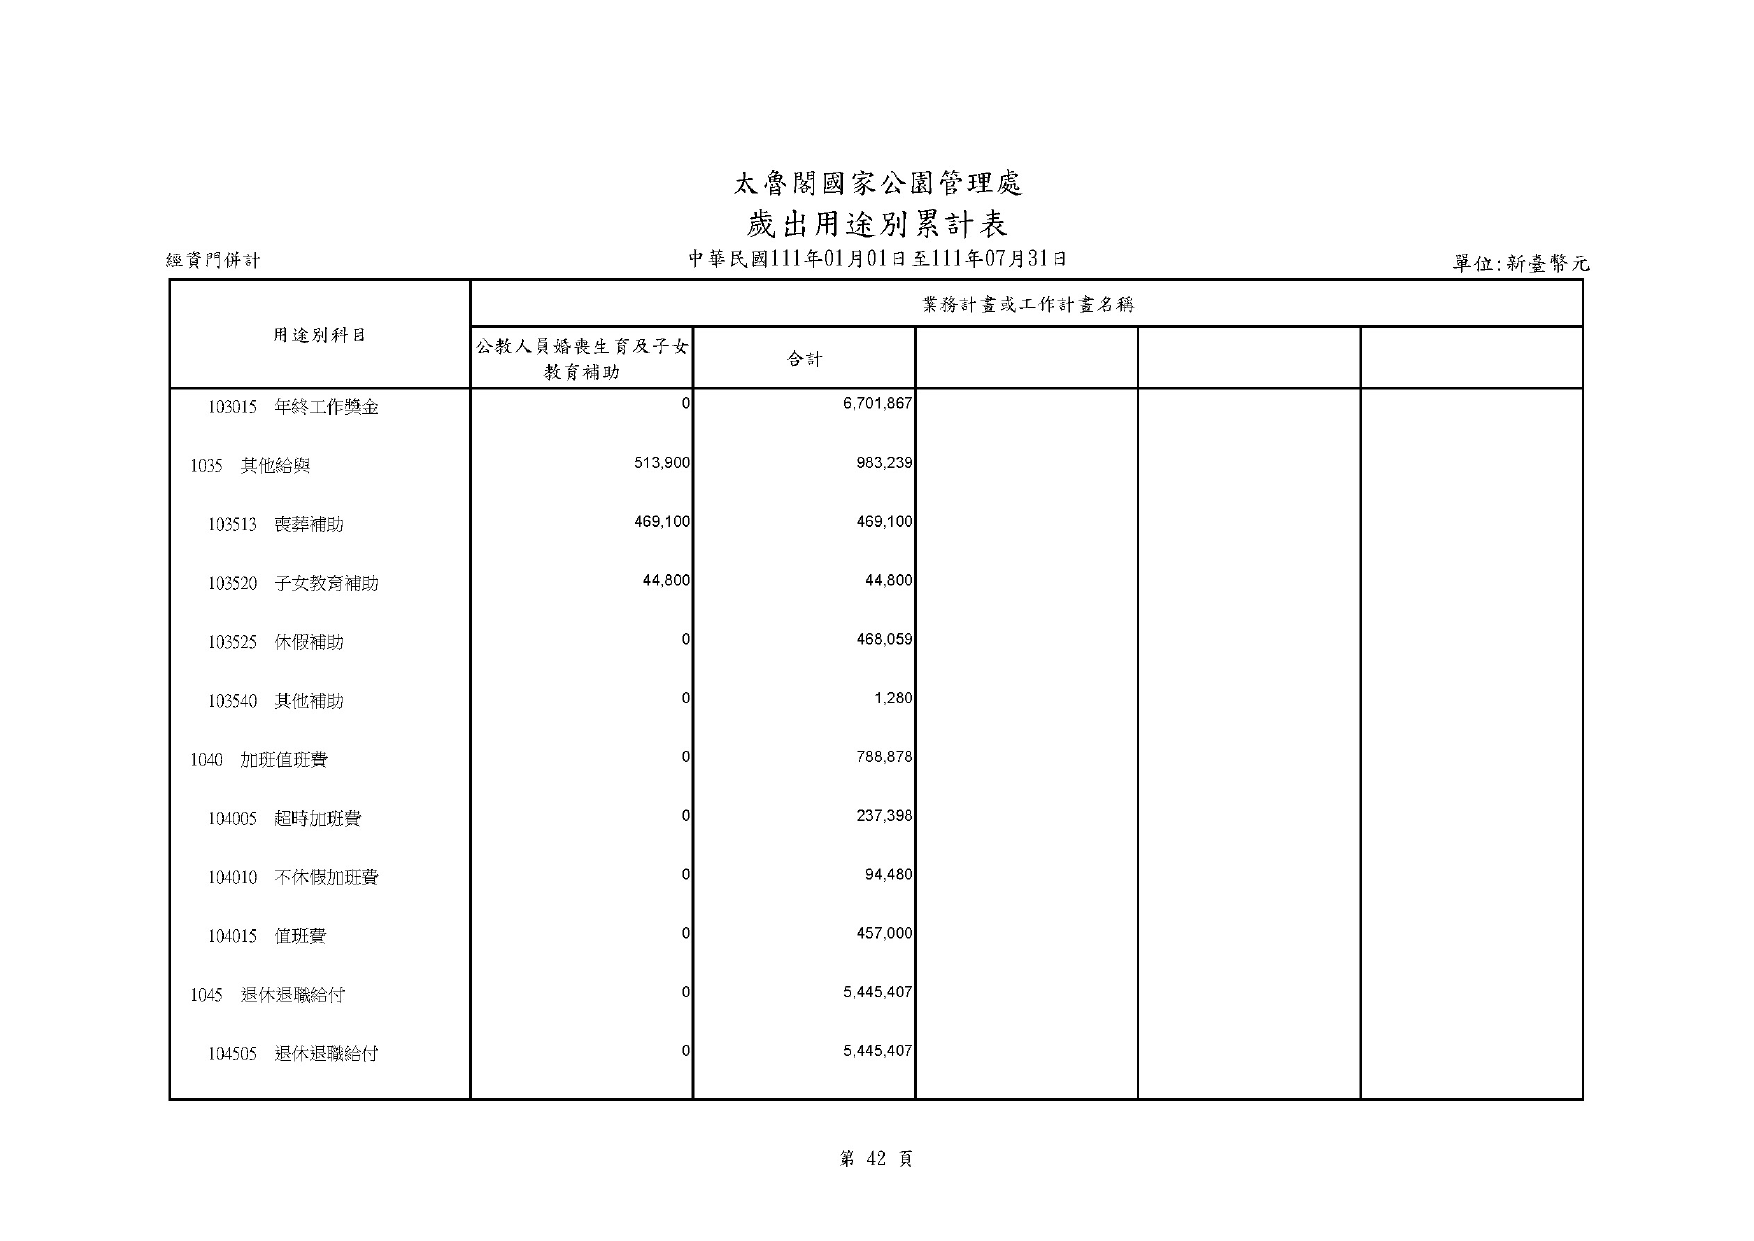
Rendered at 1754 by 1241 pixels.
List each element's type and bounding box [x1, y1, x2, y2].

picture [59, 59, 1695, 1216]
